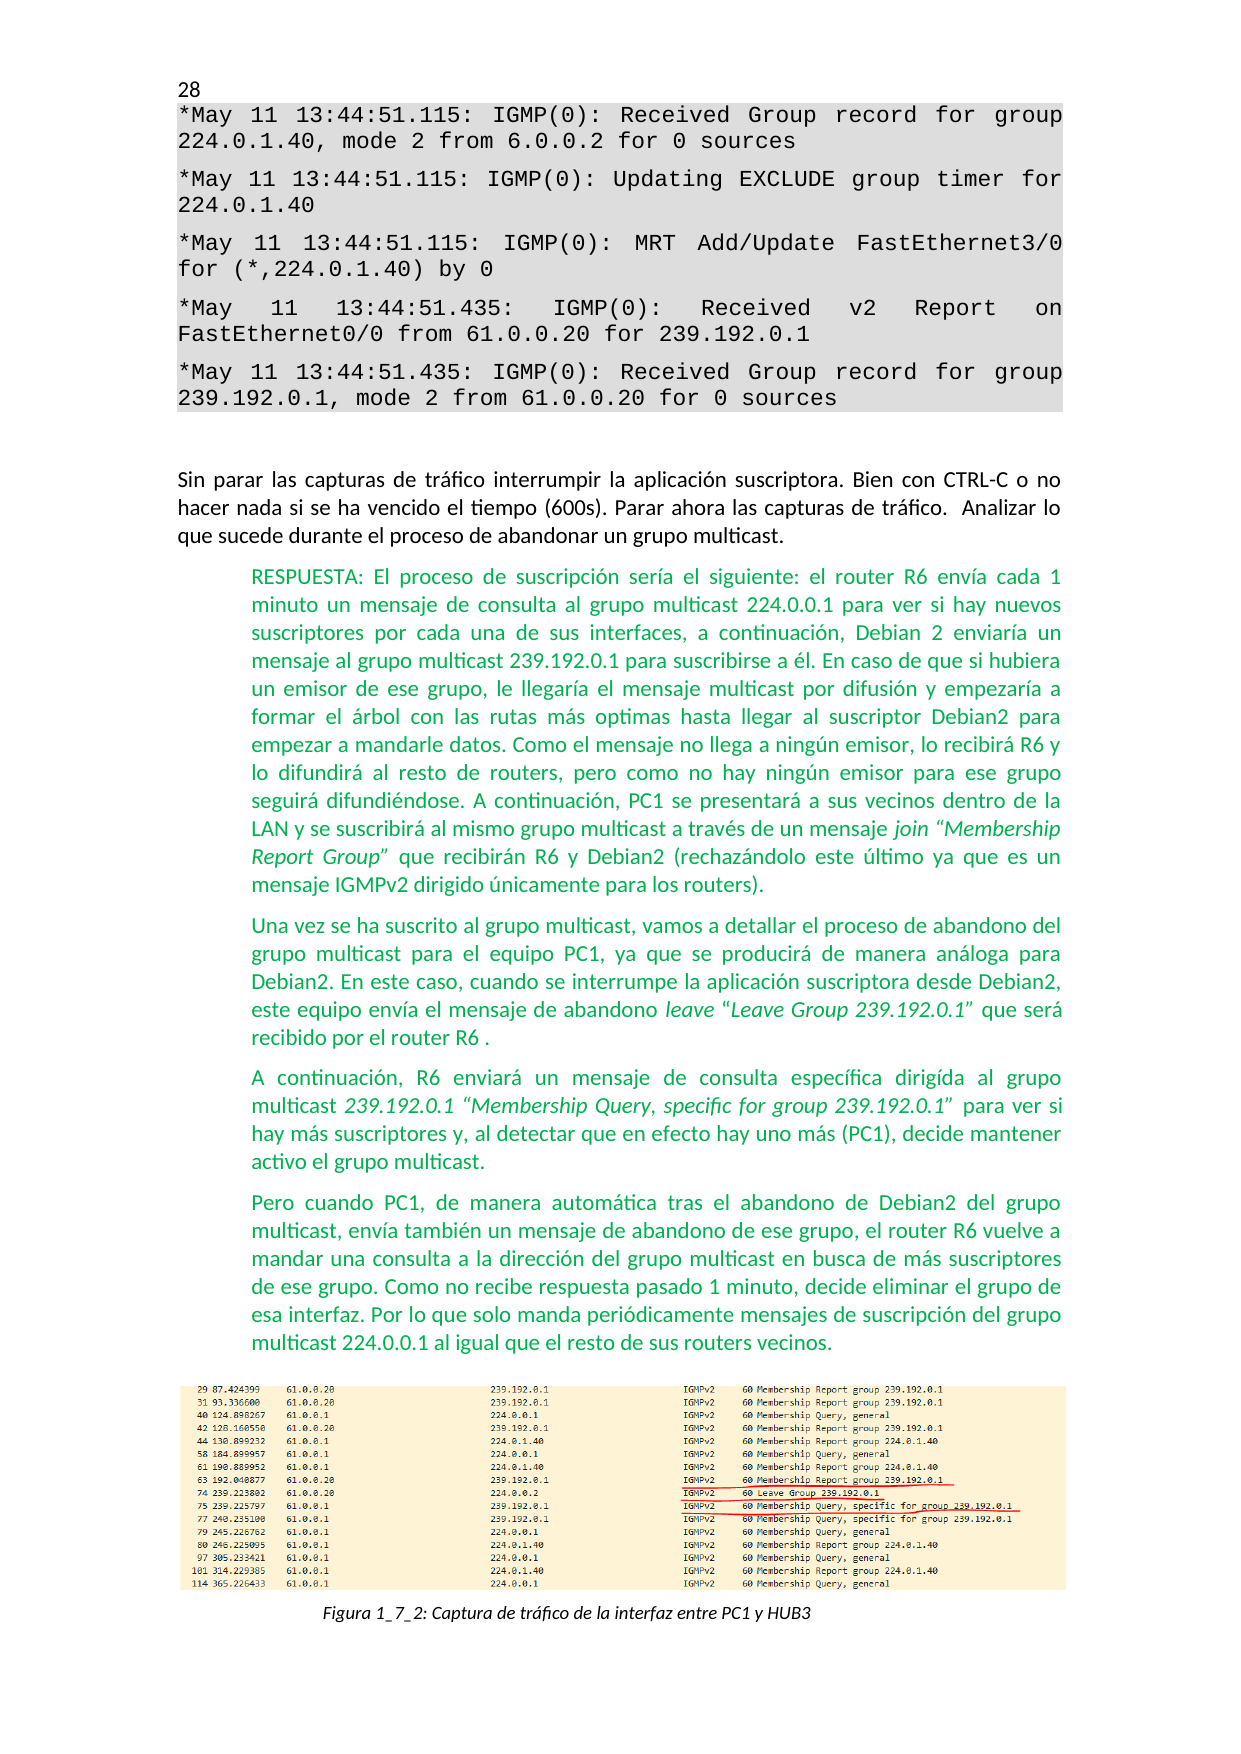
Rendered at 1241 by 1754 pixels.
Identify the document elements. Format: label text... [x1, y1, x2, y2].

text Pero cuando PC1, de manera automática tras el abandono de Debian2 del grupo multicast, envía también un mensaje de abandono de ese grupo, el router R6 vuelve a mandar una consulta a la dirección del grupo multicast en busca de más suscriptores de ese grupo. Como no recibe respuesta pasado 1 minuto, decide eliminar el grupo de esa interfaz. Por lo que solo manda periódicamente mensajes de suscripción del grupo multicast 224.0.0.1 al igual que el resto de sus routers vecinos. [251, 1188, 1063, 1356]
text *May 11 13:44:51.115: IGMP(0): Updating EXCLUDE group timer for 224.0.1.40 [177, 167, 1063, 219]
text *May 11 13:44:51.435: IGMP(0): Received Group record for group 239.192.0.1, mode 2 from 61.0.0.20 for 0 sources [177, 361, 1063, 412]
text Figura 1_7_2: Captura de tráfico de la interfaz entre PC1 y HUB3 [251, 1590, 1063, 1624]
text Una vez se ha suscrito al grupo multicast, vamos a detallar el proceso de abandono del grupo multicast para el equipo PC1, ya que se producirá de manera análoga para Debian2. En este caso, cuando se interrumpe la aplicación suscriptora desde Debian2, este equipo envía el mensaje de abandono leave “Leave Group 239.192.0.1” que será recibido por el router R6 . [251, 911, 1063, 1051]
text RESPUESTA: El proceso de suscripción sería el siguiente: el router R6 envía cada 1 minuto un mensaje de consulta al grupo multicast 224.0.0.1 para ver si hay nuevos suscriptores por cada una de sus interfaces, a continuación, Debian 2 enviaría un mensaje al grupo multicast 239.192.0.1 para suscribirse a él. En caso de que si hubiera un emisor de ese grupo, le llegaría el mensaje multicast por difusión y empezaría a formar el árbol con las rutas más optimas hasta llegar al suscriptor Debian2 para empezar a mandarle datos. Como el mensaje no llega a ningún emisor, lo recibirá R6 y lo difundirá al resto de routers, pero como no hay ningún emisor para ese grupo seguirá difundiéndose. A continuación, PC1 se presentará a sus vecinos dentro de la LAN y se suscribirá al mismo grupo multicast a través de un mensaje join “Membership Report Group” que recibirán R6 y Debian2 (rechazándolo este último ya que es un mensaje IGMPv2 dirigido únicamente para los routers). [251, 562, 1063, 898]
text *May 11 13:44:51.115: IGMP(0): Received Group record for group 224.0.1.40, mode 2 from 6.0.0.2 for 0 sources [177, 103, 1063, 155]
text *May 11 13:44:51.435: IGMP(0): Received v2 Report on FastEthernet0/0 from 61.0.0.20 for 239.192.0.1 [177, 296, 1063, 348]
text [251, 1368, 1063, 1386]
text A continuación, R6 enviará un mensaje de consulta específica dirigída al grupo multicast 239.192.0.1 “Membership Query, specific for group 239.192.0.1” para ver si hay más suscriptores y, al detectar que en efecto hay uno más (PC1), decide mantener activo el grupo multicast. [251, 1063, 1063, 1175]
text *May 11 13:44:51.115: IGMP(0): MRT Add/Update FastEthernet3/0 for (*,224.0.1.40) by 0 [177, 232, 1063, 284]
text Sin parar las capturas de tráfico interrumpir la aplicación suscriptora. Bien con CTRL-C o no hacer nada si se ha vencido el tiempo (600s). Parar ahora las capturas de tráfico. Analizar lo que sucede durante el proceso de abandonar un grupo multicast. [177, 465, 1063, 549]
